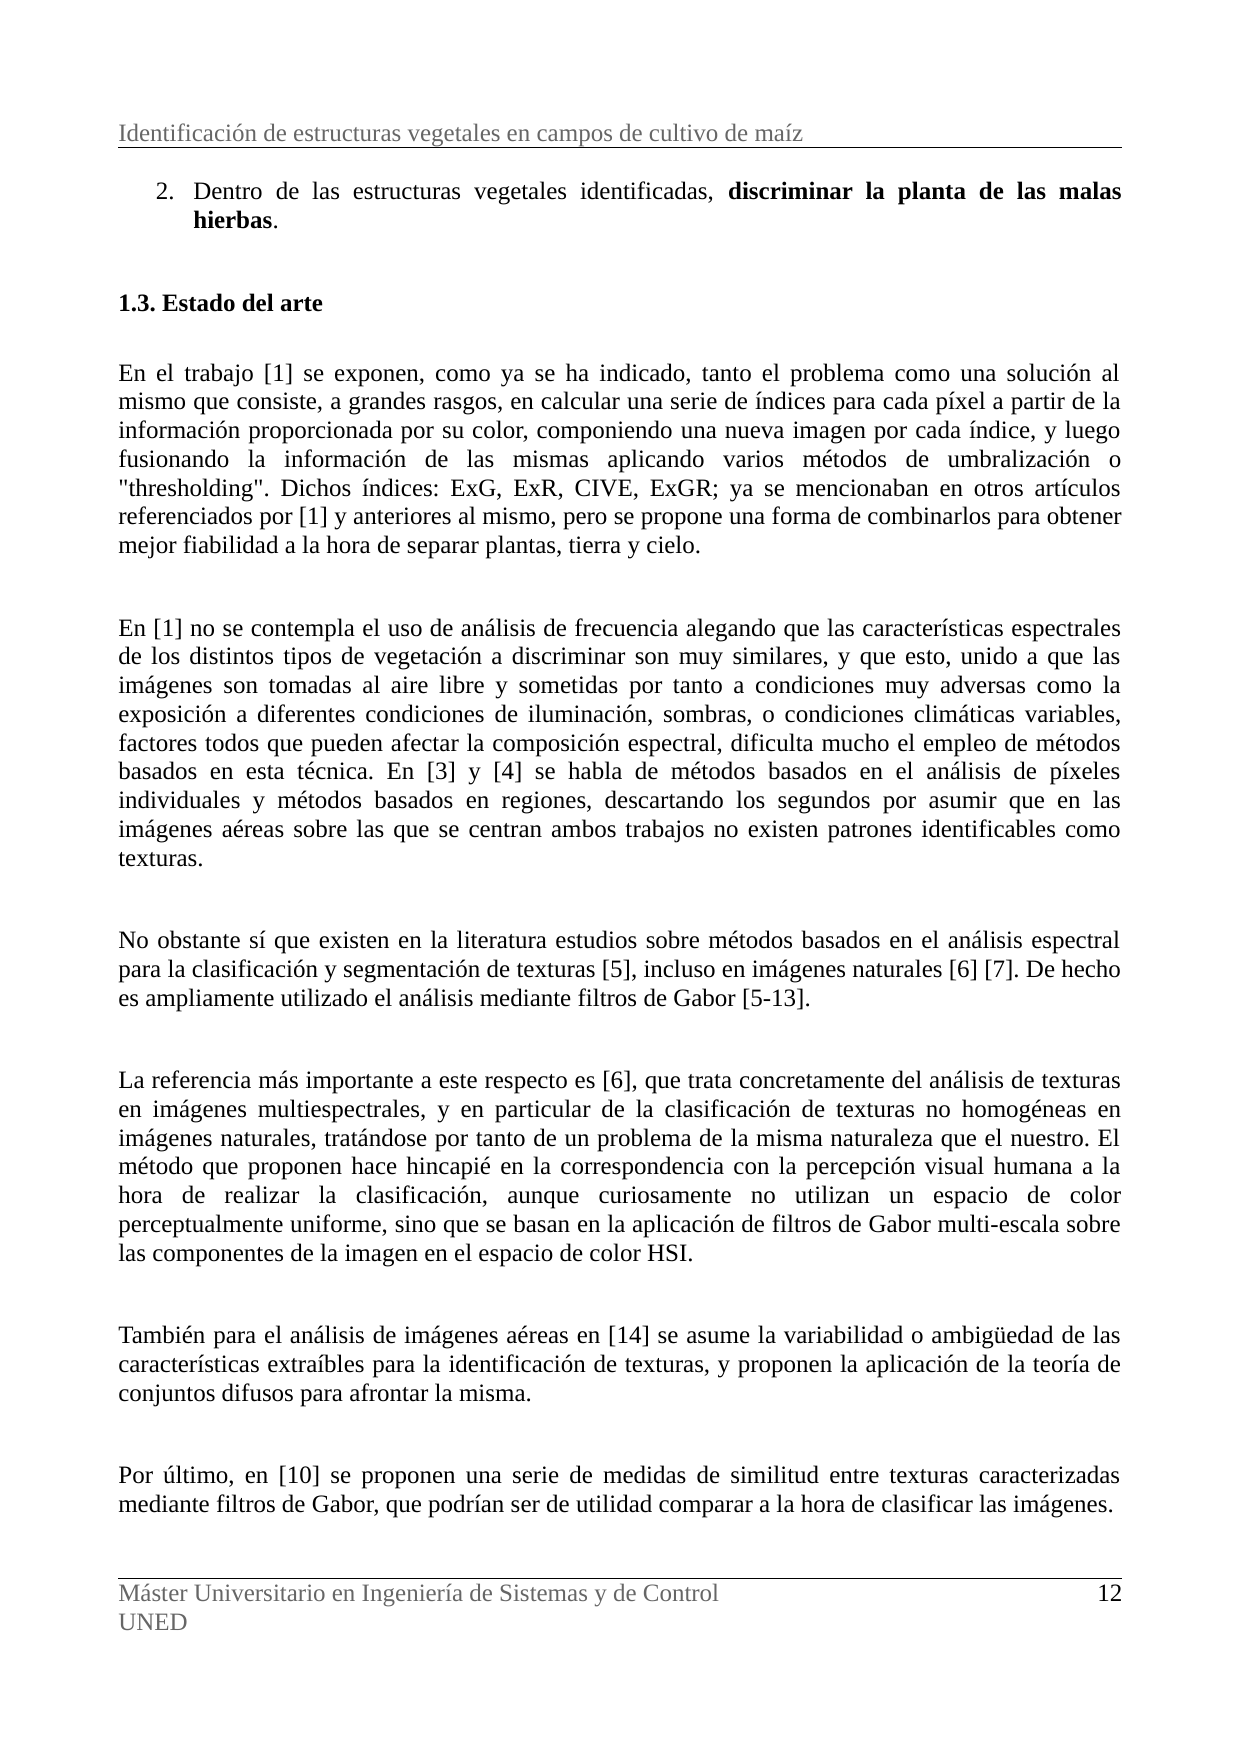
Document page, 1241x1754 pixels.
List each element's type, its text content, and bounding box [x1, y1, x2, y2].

text En el trabajo [1] se exponen, como ya se ha indicado, tanto el problema como una solución al mismo que consiste, a grandes rasgos, en calcular una serie de índices para cada píxel a partir de la información proporcionada por su color, componiendo una nueva imagen por cada índice, y luego fusionando la información de las mismas aplicando varios métodos de umbralización o "thresholding". Dichos índices: ExG, ExR, CIVE, ExGR; ya se mencionaban en otros artículos referenciados por [1] y anteriores al mismo, pero se propone una forma de combinarlos para obtener mejor fiabilidad a la hora de separar plantas, tierra y cielo. [118, 358, 1122, 559]
text En [1] no se contempla el uso de análisis de frecuencia alegando que las características espectrales de los distintos tipos de vegetación a discriminar son muy similares, y que esto, unido a que las imágenes son tomadas al aire libre y sometidas por tanto a condiciones muy adversas como la exposición a diferentes condiciones de iluminación, sombras, o condiciones climáticas variables, factores todos que pueden afectar la composición espectral, dificulta mucho el empleo de métodos basados en esta técnica. En [3] y [4] se habla de métodos basados en el análisis de píxeles individuales y métodos basados en regiones, descartando los segundos por asumir que en las imágenes aéreas sobre las que se centran ambos trabajos no existen patrones identificables como texturas. [118, 613, 1122, 871]
text También para el análisis de imágenes aéreas en [14] se asume la variabilidad o ambigüedad de las características extraíbles para la identificación de texturas, y proponen la aplicación de la teoría de conjuntos difusos para afrontar la misma. [118, 1320, 1122, 1406]
subtitle 1.3. Estado del arte [118, 288, 1122, 316]
text No obstante sí que existen en la literatura estudios sobre métodos basados en el análisis espectral para la clasificación y segmentación de texturas [5], incluso en imágenes naturales [6] [7]. De hecho es ampliamente utilizado el análisis mediante filtros de Gabor [5-13]. [118, 925, 1122, 1011]
text La referencia más importante a este respecto es [6], que trata concretamente del análisis de texturas en imágenes multiespectrales, y en particular de la clasificación de texturas no homogéneas en imágenes naturales, tratándose por tanto de un problema de la misma naturaleza que el nuestro. El método que proponen hace hincapié en la correspondencia con la percepción visual humana a la hora de realizar la clasificación, aunque curiosamente no utilizan un espacio de color perceptualmente uniforme, sino que se basan en la aplicación de filtros de Gabor multi-escala sobre las componentes de la imagen en el espacio de color HSI. [118, 1065, 1122, 1266]
text Por último, en [10] se proponen una serie de medidas de similitud entre texturas caracterizadas mediante filtros de Gabor, que podrían ser de utilidad comparar a la hora de clasificar las imágenes. [118, 1460, 1122, 1518]
list Dentro de las estructuras vegetales identificadas, discriminar la planta de las malas hierbas. [156, 176, 1122, 234]
